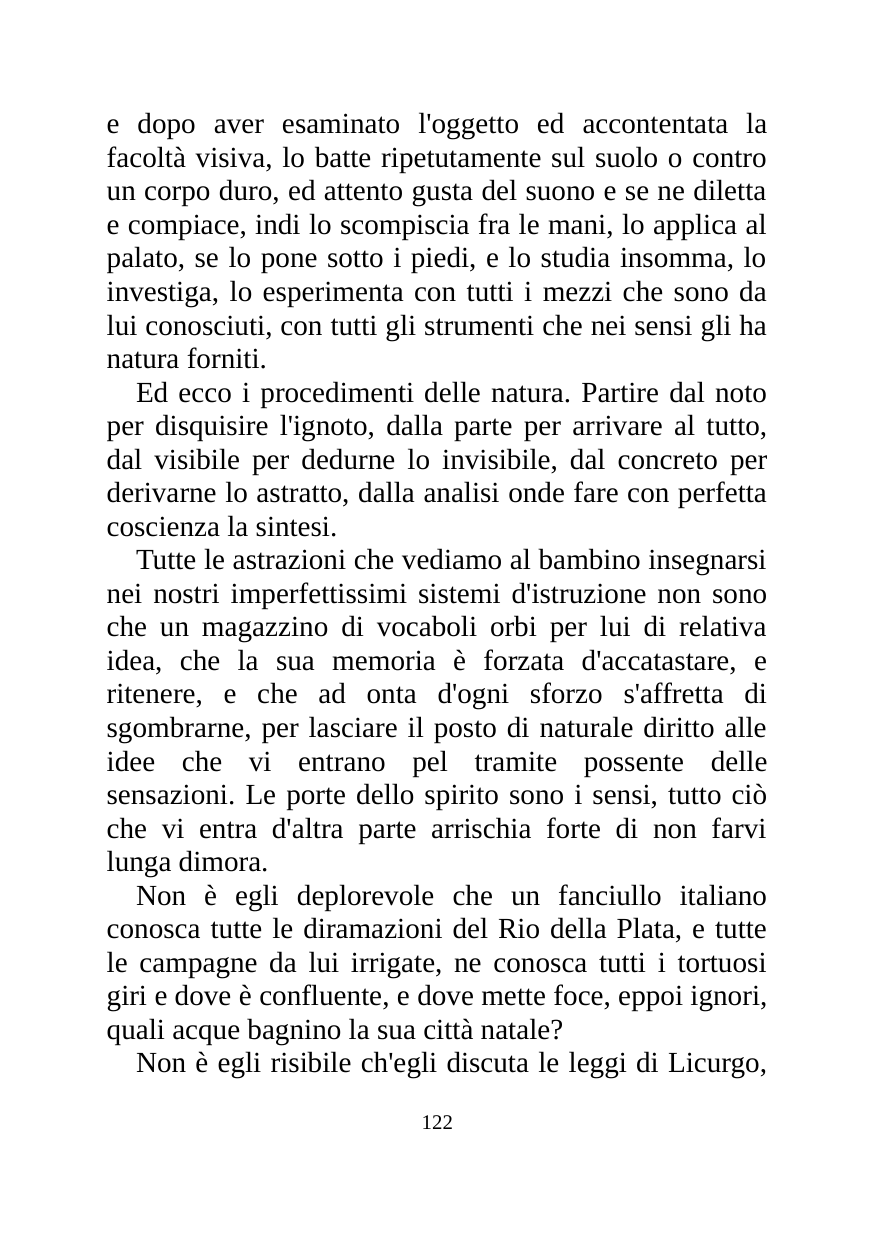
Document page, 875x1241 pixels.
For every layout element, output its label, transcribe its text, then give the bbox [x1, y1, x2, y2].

text Non è egli risibile ch'egli discuta le leggi di Licurgo, [106, 1046, 768, 1079]
text Non è egli deplorevole che un fanciullo italiano conosca tutte le diramazioni del Rio della Plata, e tutte le campagne da lui irrigate, ne conosca tutti i tortuosi giri e dove è confluente, e dove mette foce, eppoi ignori, quali acque bagnino la sua città natale? [106, 878, 768, 1046]
text Tutte le astrazioni che vediamo al bambino insegnarsi nei nostri imperfettissimi sistemi d'istruzione non sono che un magazzino di vocaboli orbi per lui di relativa idea, che la sua memoria è forzata d'accatastare, e ritenere, e che ad onta d'ogni sforzo s'affretta di sgombrarne, per lasciare il posto di naturale diritto alle idee che vi entrano pel tramite possente delle sensazioni. Le porte dello spirito sono i sensi, tutto ciò che vi entra d'altra parte arrischia forte di non farvi lunga dimora. [106, 542, 768, 878]
text e dopo aver esaminato l'oggetto ed accontentata la facoltà visiva, lo batte ripetutamente sul suolo o contro un corpo duro, ed attento gusta del suono e se ne diletta e compiace, indi lo scompiscia fra le mani, lo applica al palato, se lo pone sotto i piedi, e lo studia insomma, lo investiga, lo esperimenta con tutti i mezzi che sono da lui conosciuti, con tutti gli strumenti che nei sensi gli ha natura forniti. [106, 106, 768, 375]
text Ed ecco i procedimenti delle natura. Partire dal noto per disquisire l'ignoto, dalla parte per arrivare al tutto, dal visibile per dedurne lo invisibile, dal concreto per derivarne lo astratto, dalla analisi onde fare con perfetta coscienza la sintesi. [106, 375, 768, 542]
